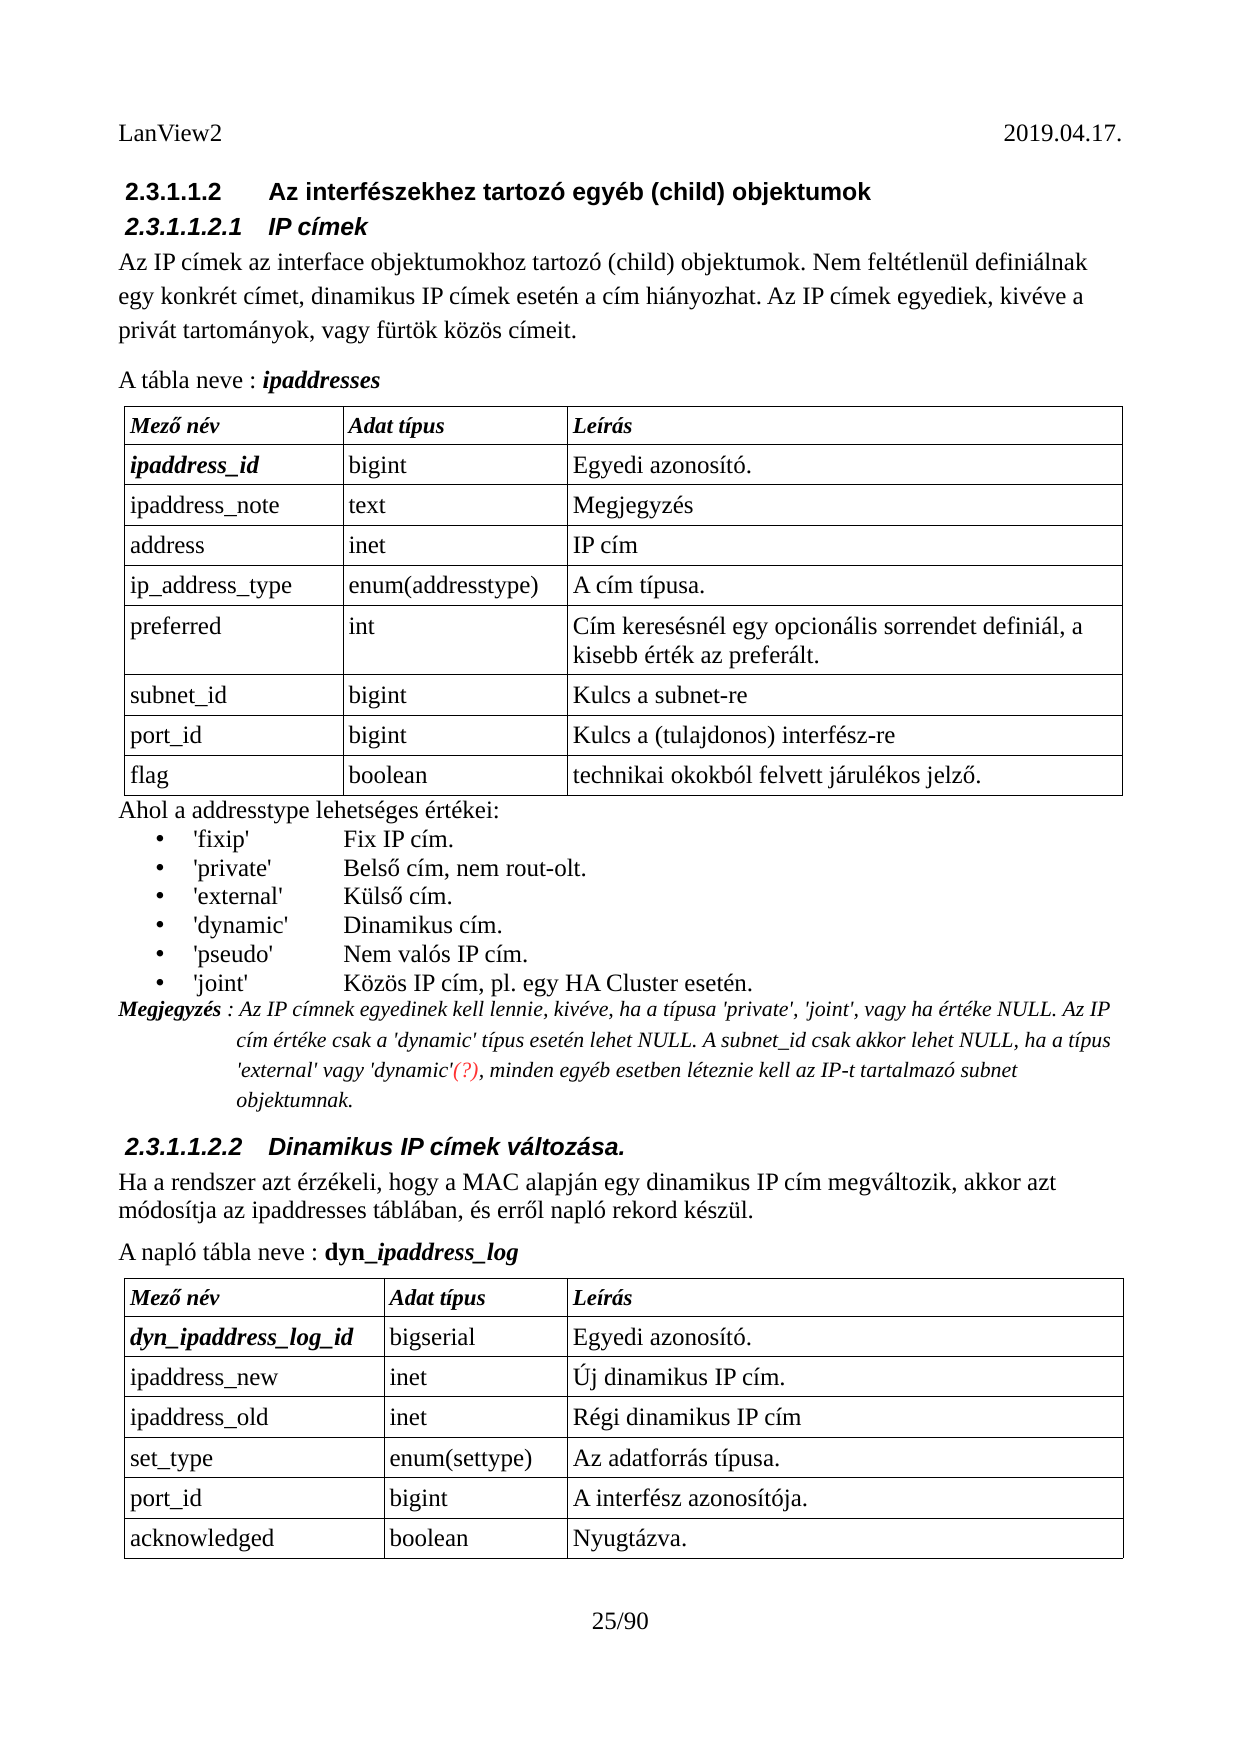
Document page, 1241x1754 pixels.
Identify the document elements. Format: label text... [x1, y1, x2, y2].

table_cell ipaddress_note [125, 485, 343, 524]
table_cell Új dinamikus IP cím. [568, 1357, 1123, 1396]
table_cell int [344, 606, 567, 674]
table_header Leírás [568, 1279, 1123, 1316]
table_cell ipaddress_new [125, 1357, 384, 1396]
list 'external' Külső cím. [156, 881, 1122, 910]
table_cell inet [385, 1357, 567, 1396]
table_cell dyn_ipaddress_log_id [125, 1317, 384, 1356]
table_header Mező név [125, 407, 343, 444]
table_cell A cím típusa. [568, 566, 1122, 605]
table_cell flag [125, 756, 343, 795]
text A tábla neve : ipaddresses [118, 365, 1122, 393]
table_cell enum(settype) [385, 1438, 567, 1477]
table_cell ipaddress_id [125, 445, 343, 484]
table_header Adat típus [385, 1279, 567, 1316]
table_cell acknowledged [125, 1519, 384, 1558]
table_cell Egyedi azonosító. [568, 445, 1122, 484]
table_cell Megjegyzés [568, 485, 1122, 524]
table_cell ip_address_type [125, 566, 343, 605]
table_cell boolean [344, 756, 567, 795]
subtitle Az interfészekhez tartozó egyéb (child) objektumok [118, 177, 1122, 206]
list 'private' Belső cím, nem rout-olt. [156, 853, 1122, 881]
table_header Mező név [125, 1279, 384, 1316]
text A napló tábla neve : dyn_ipaddress_log [118, 1237, 1122, 1265]
table_cell bigserial [385, 1317, 567, 1356]
text Megjegyzés : Az IP címnek egyedinek kell lennie, kivéve, ha a típusa 'private', 'joint', vagy ha értéke NULL. Az IP cím értéke csak a 'dynamic' típus esetén lehet NULL. A subnet_id csak akkor lehet NULL, ha a típus 'external' vagy 'dynamic'(?), minden egyéb esetben léteznie kell az IP-t tartalmazó subnet objektumnak. [118, 996, 1122, 1112]
list 'dynamic' Dinamikus cím. [156, 910, 1122, 939]
text Ha a rendszer azt érzékeli, hogy a MAC alapján egy dinamikus IP cím megváltozik, akkor azt módosítja az ipaddresses táblában, és erről napló rekord készül. [118, 1167, 1122, 1224]
table_cell port_id [125, 1478, 384, 1517]
table_cell set_type [125, 1438, 384, 1477]
table_cell IP cím [568, 526, 1122, 565]
list 'pseudo' Nem valós IP cím. [156, 939, 1122, 968]
text Ahol a addresstype lehetséges értékei: [118, 795, 1122, 824]
table_cell Régi dinamikus IP cím [568, 1397, 1123, 1437]
table_cell bigint [344, 716, 567, 755]
table_header Leírás [568, 407, 1122, 444]
table_cell Nyugtázva. [568, 1519, 1123, 1558]
table_cell Cím keresésnél egy opcionális sorrendet definiál, a kisebb érték az preferált. [568, 606, 1122, 674]
list 'joint' Közös IP cím, pl. egy HA Cluster esetén. [156, 968, 1122, 996]
table_cell text [344, 485, 567, 524]
table_cell A interfész azonosítója. [568, 1478, 1123, 1517]
table_cell inet [344, 526, 567, 565]
subtitle IP címek [118, 212, 1122, 240]
table_cell preferred [125, 606, 343, 674]
table_header Adat típus [344, 407, 567, 444]
table_cell boolean [385, 1519, 567, 1558]
table_cell Kulcs a subnet-re [568, 675, 1122, 714]
table_cell Egyedi azonosító. [568, 1317, 1123, 1356]
table_cell address [125, 526, 343, 565]
text Az IP címek az interface objektumokhoz tartozó (child) objektumok. Nem feltétlenül definiálnak egy konkrét címet, dinamikus IP címek esetén a cím hiányozhat. Az IP címek egyediek, kivéve a privát tartományok, vagy fürtök közös címeit. [118, 247, 1122, 344]
table_cell bigint [385, 1478, 567, 1517]
table_cell enum(addresstype) [344, 566, 567, 605]
subtitle Dinamikus IP címek változása. [118, 1132, 1122, 1160]
table_cell bigint [344, 675, 567, 714]
table_cell bigint [344, 445, 567, 484]
table_cell inet [385, 1397, 567, 1437]
table_cell port_id [125, 716, 343, 755]
table_cell technikai okokból felvett járulékos jelző. [568, 756, 1122, 795]
table_cell Az adatforrás típusa. [568, 1438, 1123, 1477]
table_cell subnet_id [125, 675, 343, 714]
table_cell Kulcs a (tulajdonos) interfész-re [568, 716, 1122, 755]
list 'fixip' Fix IP cím. [156, 824, 1122, 853]
table_cell ipaddress_old [125, 1397, 384, 1437]
